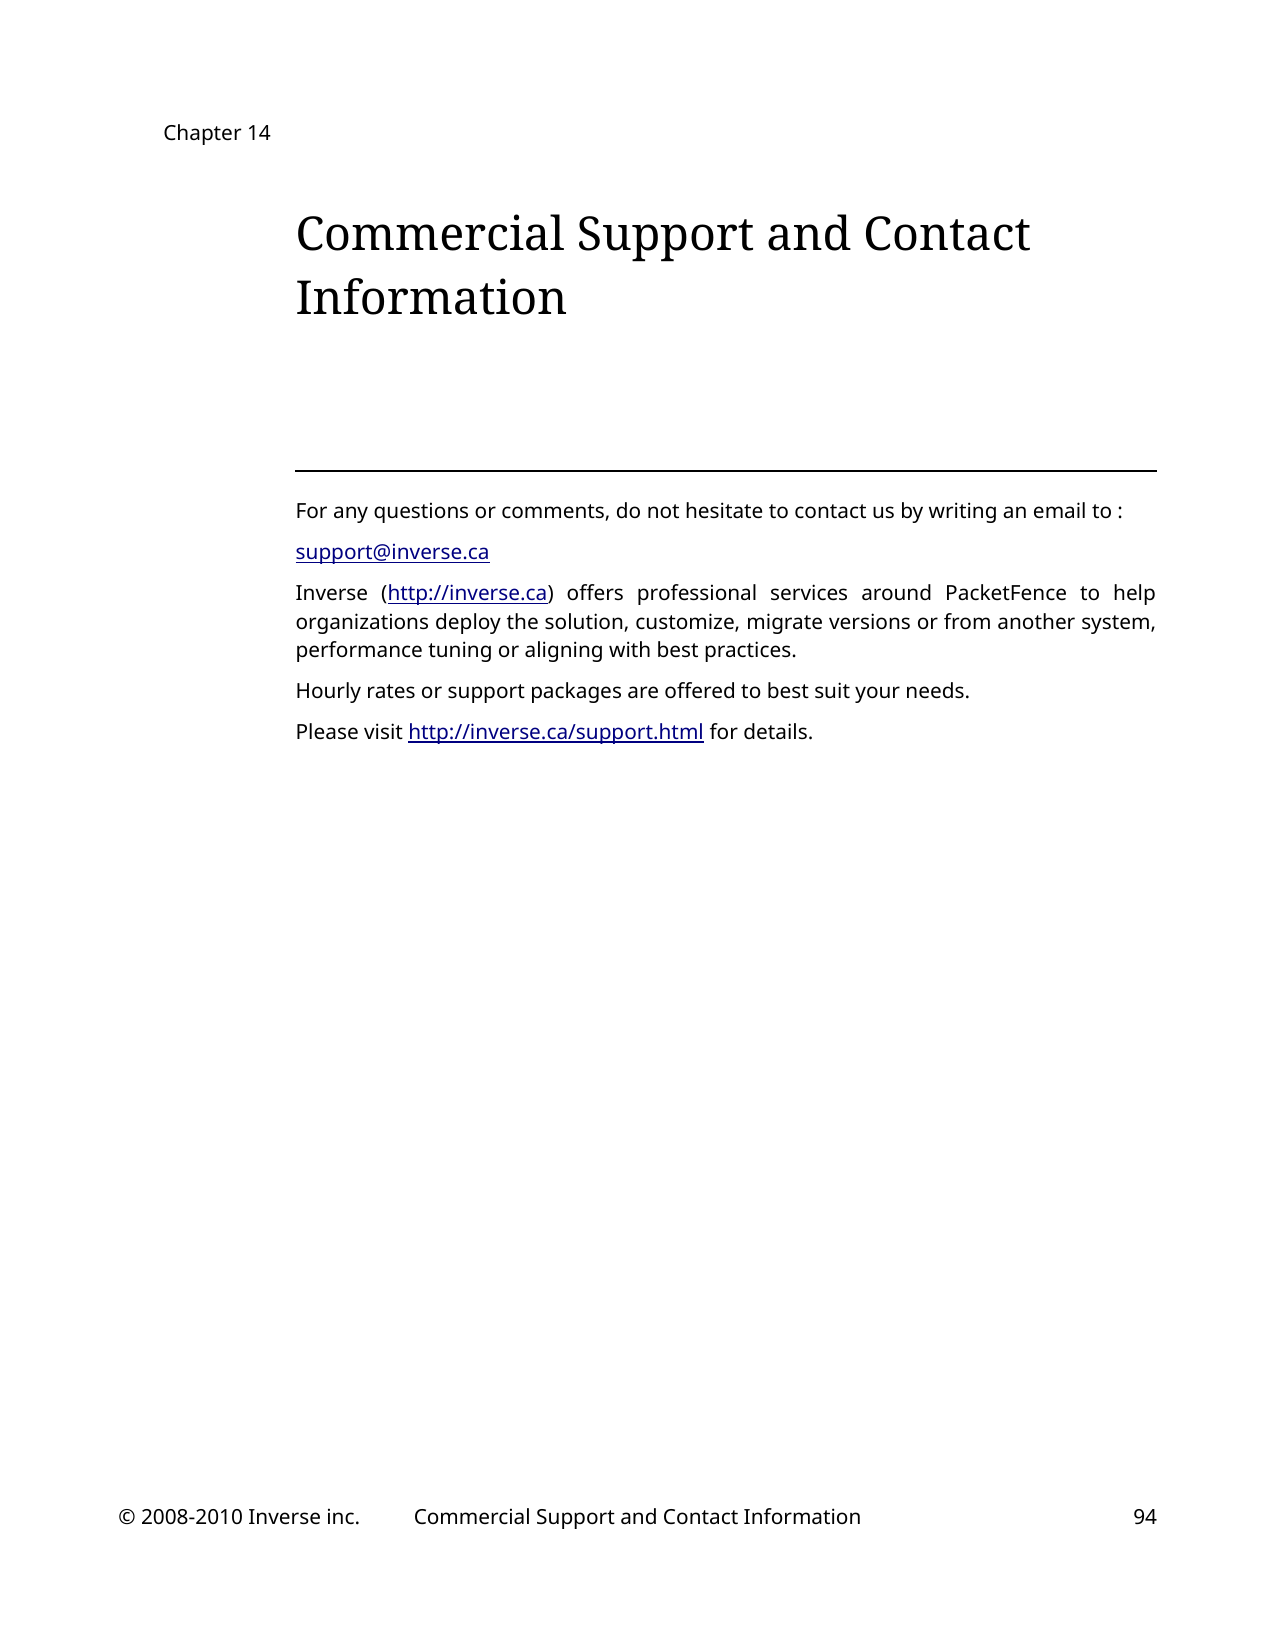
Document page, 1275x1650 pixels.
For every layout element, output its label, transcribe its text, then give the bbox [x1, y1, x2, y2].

text Please visit http://inverse.ca/support.html for details. [295, 717, 1157, 746]
text Inverse (http://inverse.ca) offers professional services around PacketFence to help organizations deploy the solution, customize, migrate versions or from another system, performance tuning or aligning with best practices. [295, 578, 1157, 664]
subtitle Commercial Support and Contact Information [295, 201, 1157, 470]
text Hourly rates or support packages are offered to best suit your needs. [295, 676, 1157, 705]
text For any questions or comments, do not hesitate to contact us by writing an email to : [295, 497, 1157, 525]
text support@inverse.ca [295, 537, 1157, 566]
